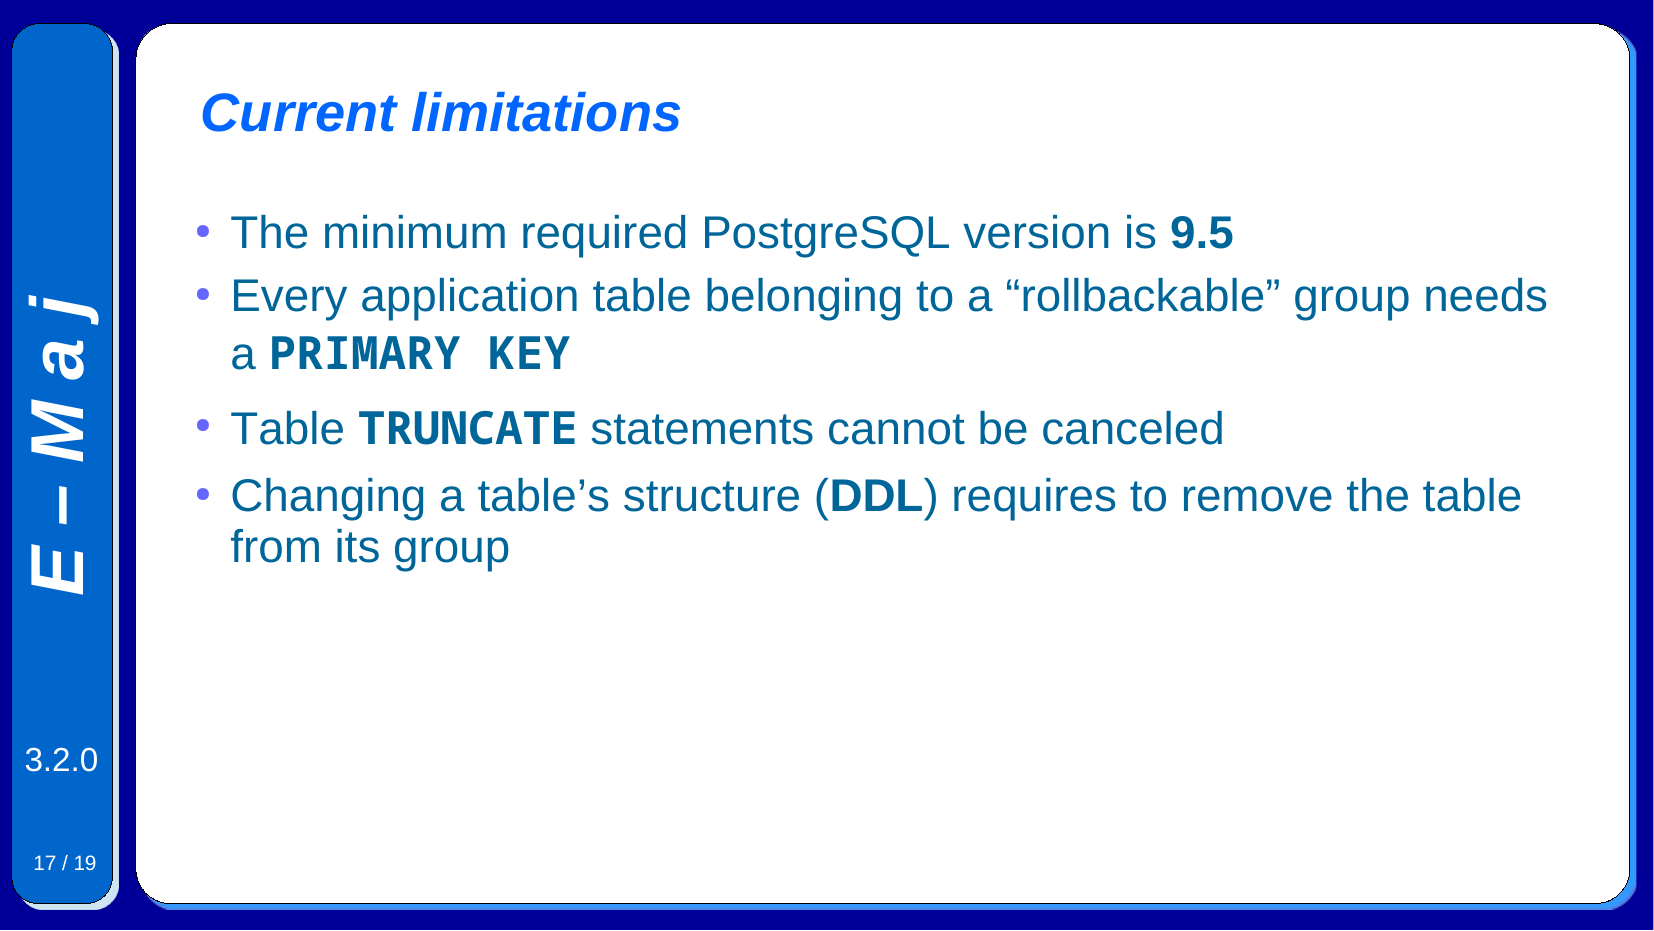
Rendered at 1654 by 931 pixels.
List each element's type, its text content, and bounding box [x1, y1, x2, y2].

title Current limitations [200, 34, 1575, 191]
list The minimum required PostgreSQL version is 9.5 Every application table belonging to a “rollbackable” group needs a PRIMARY KEY Table TRUNCATE statements cannot be canceled Changing a table’s structure (DDL) requires to remove the table from its group [177, 206, 1587, 827]
